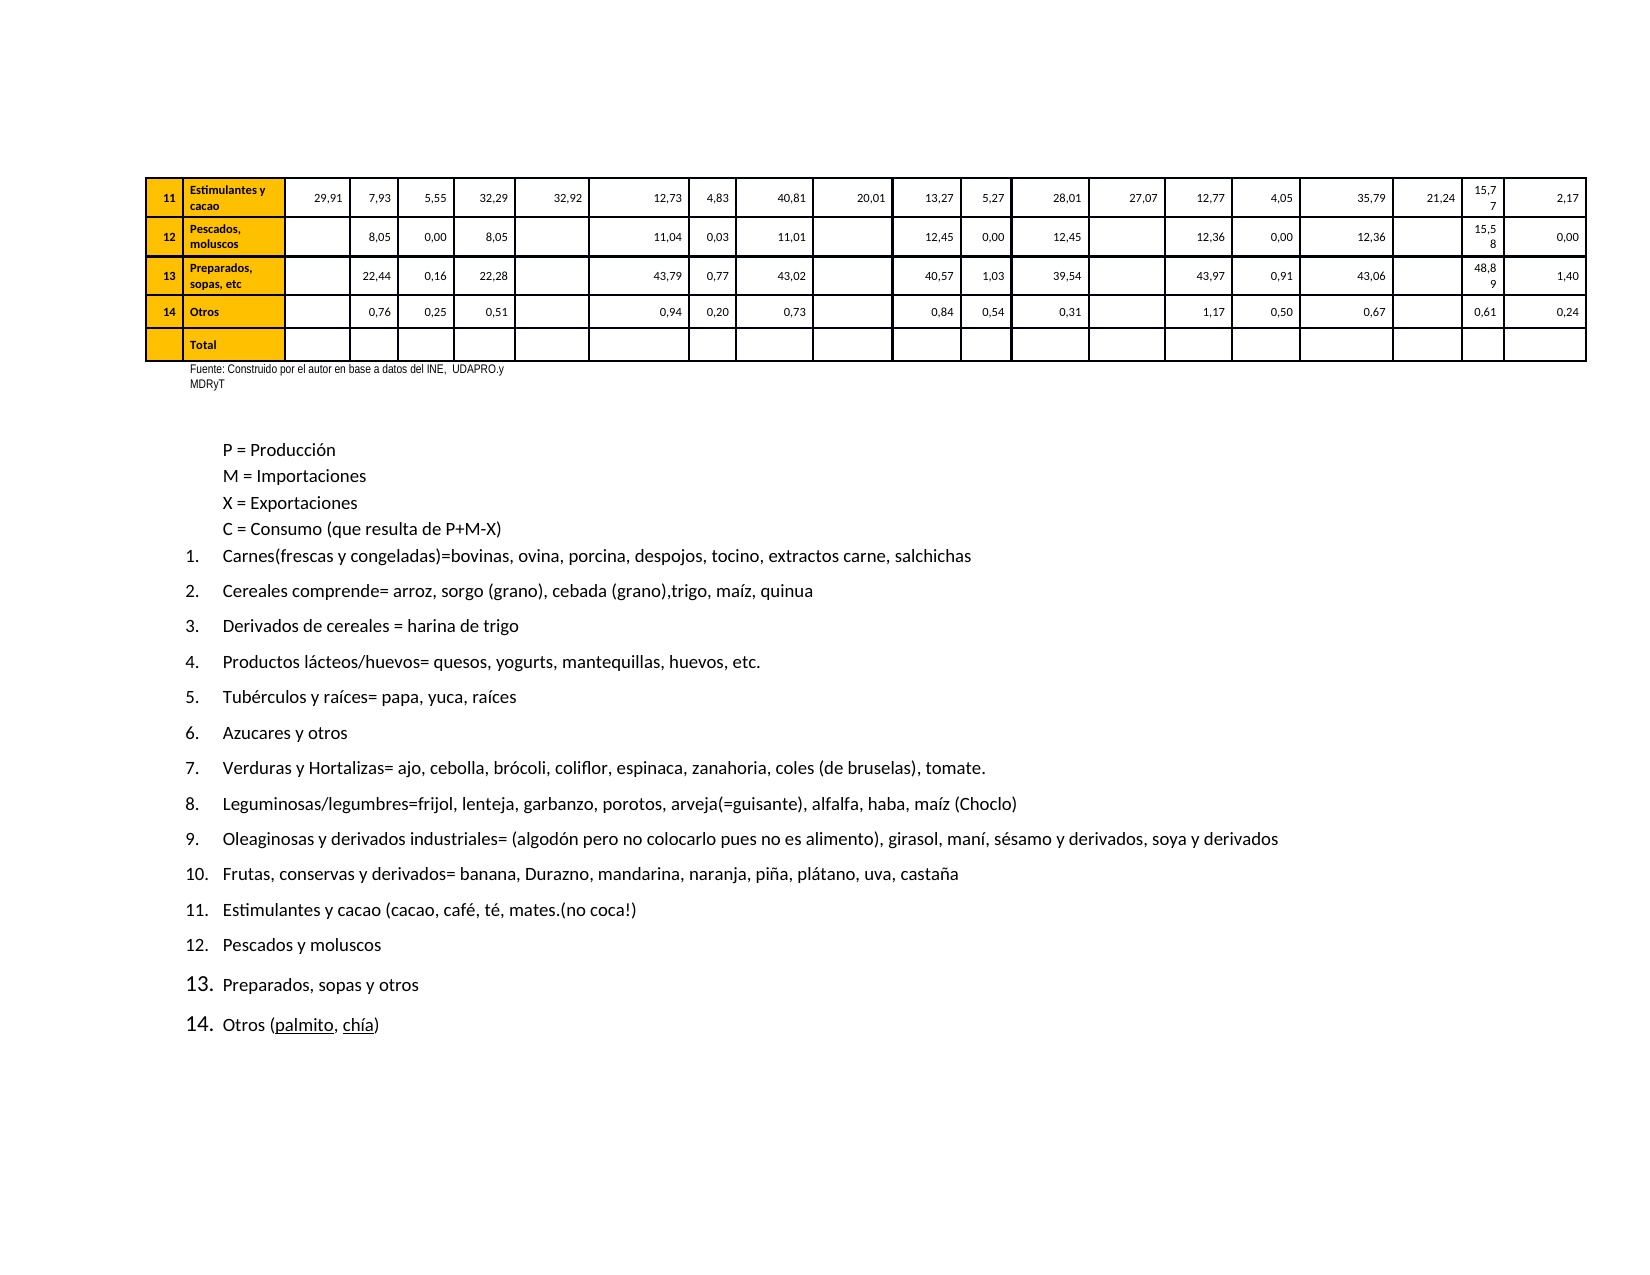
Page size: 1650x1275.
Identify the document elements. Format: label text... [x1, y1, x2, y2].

table_cell 11,01 [737, 218, 812, 255]
table_cell [515, 362, 589, 406]
table_cell 8,05 [455, 218, 514, 255]
table_cell 0,67 [1301, 296, 1392, 327]
table_cell [1394, 329, 1461, 360]
table_cell [1090, 258, 1164, 294]
text M = Importaciones [148, 465, 1502, 488]
table_cell 28,01 [1013, 179, 1088, 216]
table_cell 2,17 [1505, 179, 1585, 216]
table_cell [147, 329, 182, 360]
table_cell [1090, 296, 1164, 327]
table_cell Preparados, sopas, etc [184, 258, 284, 294]
text X = Exportaciones [148, 491, 1502, 514]
table_cell [589, 362, 659, 406]
table_cell 4,83 [690, 179, 735, 216]
table_cell [1301, 329, 1392, 360]
table_cell [286, 258, 349, 294]
table_cell [813, 362, 880, 406]
table_cell [351, 329, 397, 360]
table_cell [1090, 218, 1164, 255]
table_cell [690, 329, 735, 360]
table_cell [1504, 362, 1586, 406]
table_cell [1394, 296, 1461, 327]
table_cell 7,93 [351, 179, 397, 216]
table_cell 22,28 [455, 258, 514, 294]
table_cell 0,76 [351, 296, 397, 327]
table_cell [880, 362, 892, 406]
table_cell 43,79 [590, 258, 688, 294]
table_cell 32,29 [455, 179, 514, 216]
table_cell 0,20 [690, 296, 735, 327]
list Otros (palmito, chía) [185, 1009, 1502, 1037]
list Derivados de cereales = harina de trigo [185, 614, 1502, 637]
table_cell [1232, 362, 1318, 406]
table_cell 0,31 [1013, 296, 1088, 327]
text P = Producción [148, 438, 1502, 461]
table_cell [286, 218, 349, 255]
table_cell 35,79 [1301, 179, 1392, 216]
table_cell Fuente: Construido por el autor en base a datos del INE, UDAPRO.y MDRyT [183, 362, 515, 406]
table_cell 29,91 [286, 179, 349, 216]
table_cell 0,51 [455, 296, 514, 327]
list Azucares y otros [185, 721, 1502, 744]
table_cell 27,07 [1090, 179, 1164, 216]
table_cell 0,00 [399, 218, 453, 255]
table_cell [516, 329, 588, 360]
table_cell 13 [147, 258, 182, 294]
table_cell [1013, 329, 1088, 360]
table_cell [516, 296, 588, 327]
table_cell 21,24 [1394, 179, 1461, 216]
list Productos lácteos/huevos= quesos, yogurts, mantequillas, huevos, etc. [185, 650, 1502, 673]
table_cell [516, 218, 588, 255]
table_cell 0,50 [1233, 296, 1299, 327]
table_cell 12,45 [894, 218, 960, 255]
table_cell 22,44 [351, 258, 397, 294]
list Verduras y Hortalizas= ajo, cebolla, brócoli, coliflor, espinaca, zanahoria, coles (de bruselas), tomate. [185, 756, 1502, 779]
table_cell 40,81 [737, 179, 812, 216]
table_cell [1090, 329, 1164, 360]
table_cell 48,89 [1463, 258, 1503, 294]
table_cell 40,57 [894, 258, 960, 294]
list Oleaginosas y derivados industriales= (algodón pero no colocarlo pues no es alimento), girasol, maní, sésamo y derivados, soya y derivados [185, 827, 1502, 850]
table_cell 0,16 [399, 258, 453, 294]
table_cell [399, 329, 453, 360]
table_cell Otros [184, 296, 284, 327]
table_cell 11 [147, 179, 182, 216]
table_cell [1318, 362, 1393, 406]
table_cell 12,36 [1301, 218, 1392, 255]
table_cell [1462, 362, 1503, 406]
table_cell [1394, 258, 1461, 294]
table_cell [814, 296, 891, 327]
list Carnes(frescas y congeladas)=bovinas, ovina, porcina, despojos, tocino, extractos carne, salchichas [185, 544, 1502, 567]
table_cell 43,06 [1301, 258, 1392, 294]
table_cell 4,05 [1233, 179, 1299, 216]
list Estimulantes y cacao (cacao, café, té, mates.(no coca!) [185, 898, 1502, 921]
table_cell [1463, 329, 1503, 360]
table_cell 32,92 [516, 179, 588, 216]
table_cell [814, 258, 891, 294]
table_cell 0,24 [1505, 296, 1585, 327]
table_cell 1,17 [1166, 296, 1231, 327]
table_cell 15,58 [1463, 218, 1503, 255]
table_cell [1089, 362, 1165, 406]
table_cell [737, 329, 812, 360]
table_cell 13,27 [894, 179, 960, 216]
table_cell [1394, 218, 1461, 255]
table_cell 0,61 [1463, 296, 1503, 327]
table_cell 0,91 [1233, 258, 1299, 294]
text C = Consumo (que resulta de P+M-X) [148, 517, 1502, 540]
table_cell 8,05 [351, 218, 397, 255]
table_cell [1011, 362, 1088, 406]
table_cell Total [184, 329, 284, 360]
table_cell 12,73 [590, 179, 688, 216]
table_cell 0,54 [962, 296, 1010, 327]
table_cell [1393, 362, 1462, 406]
table_cell [1166, 329, 1231, 360]
list Tubérculos y raíces= papa, yuca, raíces [185, 685, 1502, 708]
table_cell 0,00 [962, 218, 1010, 255]
table_cell 12,36 [1166, 218, 1231, 255]
table_cell [1505, 329, 1585, 360]
table_cell 14 [147, 296, 182, 327]
table_cell 0,03 [690, 218, 735, 255]
list Leguminosas/legumbres=frijol, lenteja, garbanzo, porotos, arveja(=guisante), alfalfa, haba, maíz (Choclo) [185, 792, 1502, 814]
table_cell Estimulantes y cacao [184, 179, 284, 216]
table_cell [660, 362, 736, 406]
table_cell [1233, 329, 1299, 360]
table_cell 0,00 [1233, 218, 1299, 255]
table_cell [894, 329, 960, 360]
table_cell 12 [147, 218, 182, 255]
table_cell [814, 329, 891, 360]
table_cell Pescados, moluscos [184, 218, 284, 255]
table_cell 43,02 [737, 258, 812, 294]
list Preparados, sopas y otros [185, 969, 1502, 997]
table_cell [962, 329, 1010, 360]
table_cell [516, 258, 588, 294]
table_cell [286, 296, 349, 327]
table_cell [814, 218, 891, 255]
table_cell 0,25 [399, 296, 453, 327]
table_cell 0,94 [590, 296, 688, 327]
table_cell 12,77 [1166, 179, 1231, 216]
table_cell [286, 329, 349, 360]
list Frutas, conservas y derivados= banana, Durazno, mandarina, naranja, piña, plátano, uva, castaña [185, 862, 1502, 885]
table_cell 5,55 [399, 179, 453, 216]
list Cereales comprende= arroz, sorgo (grano), cebada (grano),trigo, maíz, quinua [185, 579, 1502, 602]
table_cell [146, 362, 183, 406]
table_cell [736, 362, 813, 406]
table_cell 11,04 [590, 218, 688, 255]
table_cell 20,01 [814, 179, 891, 216]
table_cell [893, 362, 1011, 406]
table_cell 0,77 [690, 258, 735, 294]
list Pescados y moluscos [185, 933, 1502, 956]
table_cell 0,73 [737, 296, 812, 327]
table_cell [455, 329, 514, 360]
table_cell 39,54 [1013, 258, 1088, 294]
table_cell 15,77 [1463, 179, 1503, 216]
table_cell 12,45 [1013, 218, 1088, 255]
table_cell [590, 329, 688, 360]
table_cell 43,97 [1166, 258, 1231, 294]
table_cell 1,03 [962, 258, 1010, 294]
table_cell 0,00 [1505, 218, 1585, 255]
table_cell 1,40 [1505, 258, 1585, 294]
table_cell [1165, 362, 1232, 406]
table_cell 5,27 [962, 179, 1010, 216]
table_cell 0,84 [894, 296, 960, 327]
